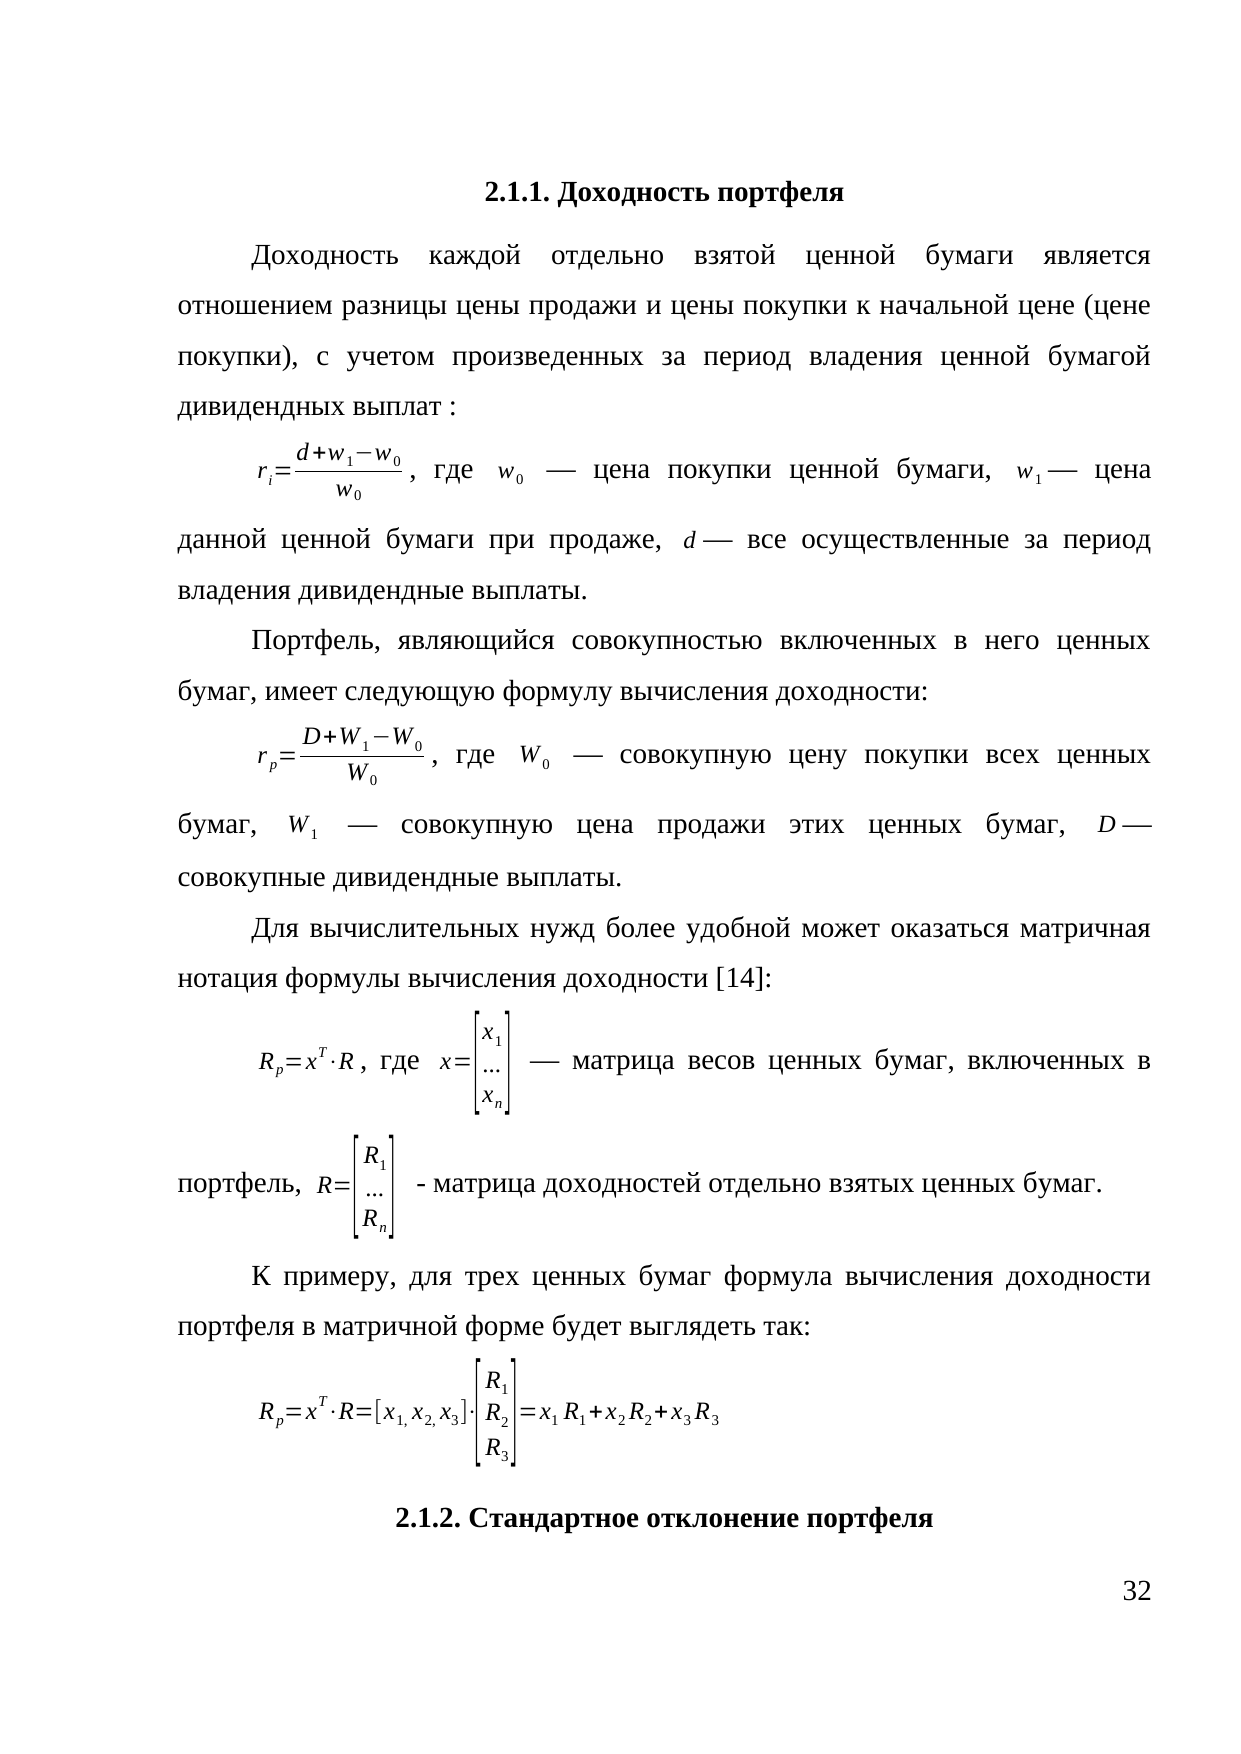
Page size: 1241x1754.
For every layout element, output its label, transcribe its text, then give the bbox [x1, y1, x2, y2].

subtitle 2.1.1. Доходность портфеля [177, 174, 1152, 208]
text К примеру, для трех ценных бумаг формула вычисления доходности портфеля в матричной форме будет выглядеть так: [177, 1258, 1152, 1341]
text Доходность каждой отдельно взятой ценной бумаги является отношением разницы цены продажи и цены покупки к начальной цене (цене покупки), с учетом произведенных за период владения ценной бумагой дивидендных выплат : [177, 237, 1152, 422]
text , где — совокупную цену покупки всех ценных бумаг, — совокупную цена продажи этих ценных бумаг, — совокупные дивидендные выплаты. [177, 723, 1152, 893]
text Для вычислительных нужд более удобной может оказаться матричная нотация формулы вычисления доходности [14]: [177, 910, 1152, 993]
text Портфель, являющийся совокупностью включенных в него ценных бумаг, имеет следующую формулу вычисления доходности: [177, 622, 1152, 706]
text , где — матрица весов ценных бумаг, включенных в портфель, - матрица доходностей отдельно взятых ценных бумаг. [177, 1010, 1152, 1241]
subtitle 2.1.2. Стандартное отклонение портфеля [177, 1501, 1152, 1534]
text , где — цена покупки ценной бумаги, — цена данной ценной бумаги при продаже, — все осуществленные за период владения дивидендные выплаты. [177, 438, 1152, 606]
